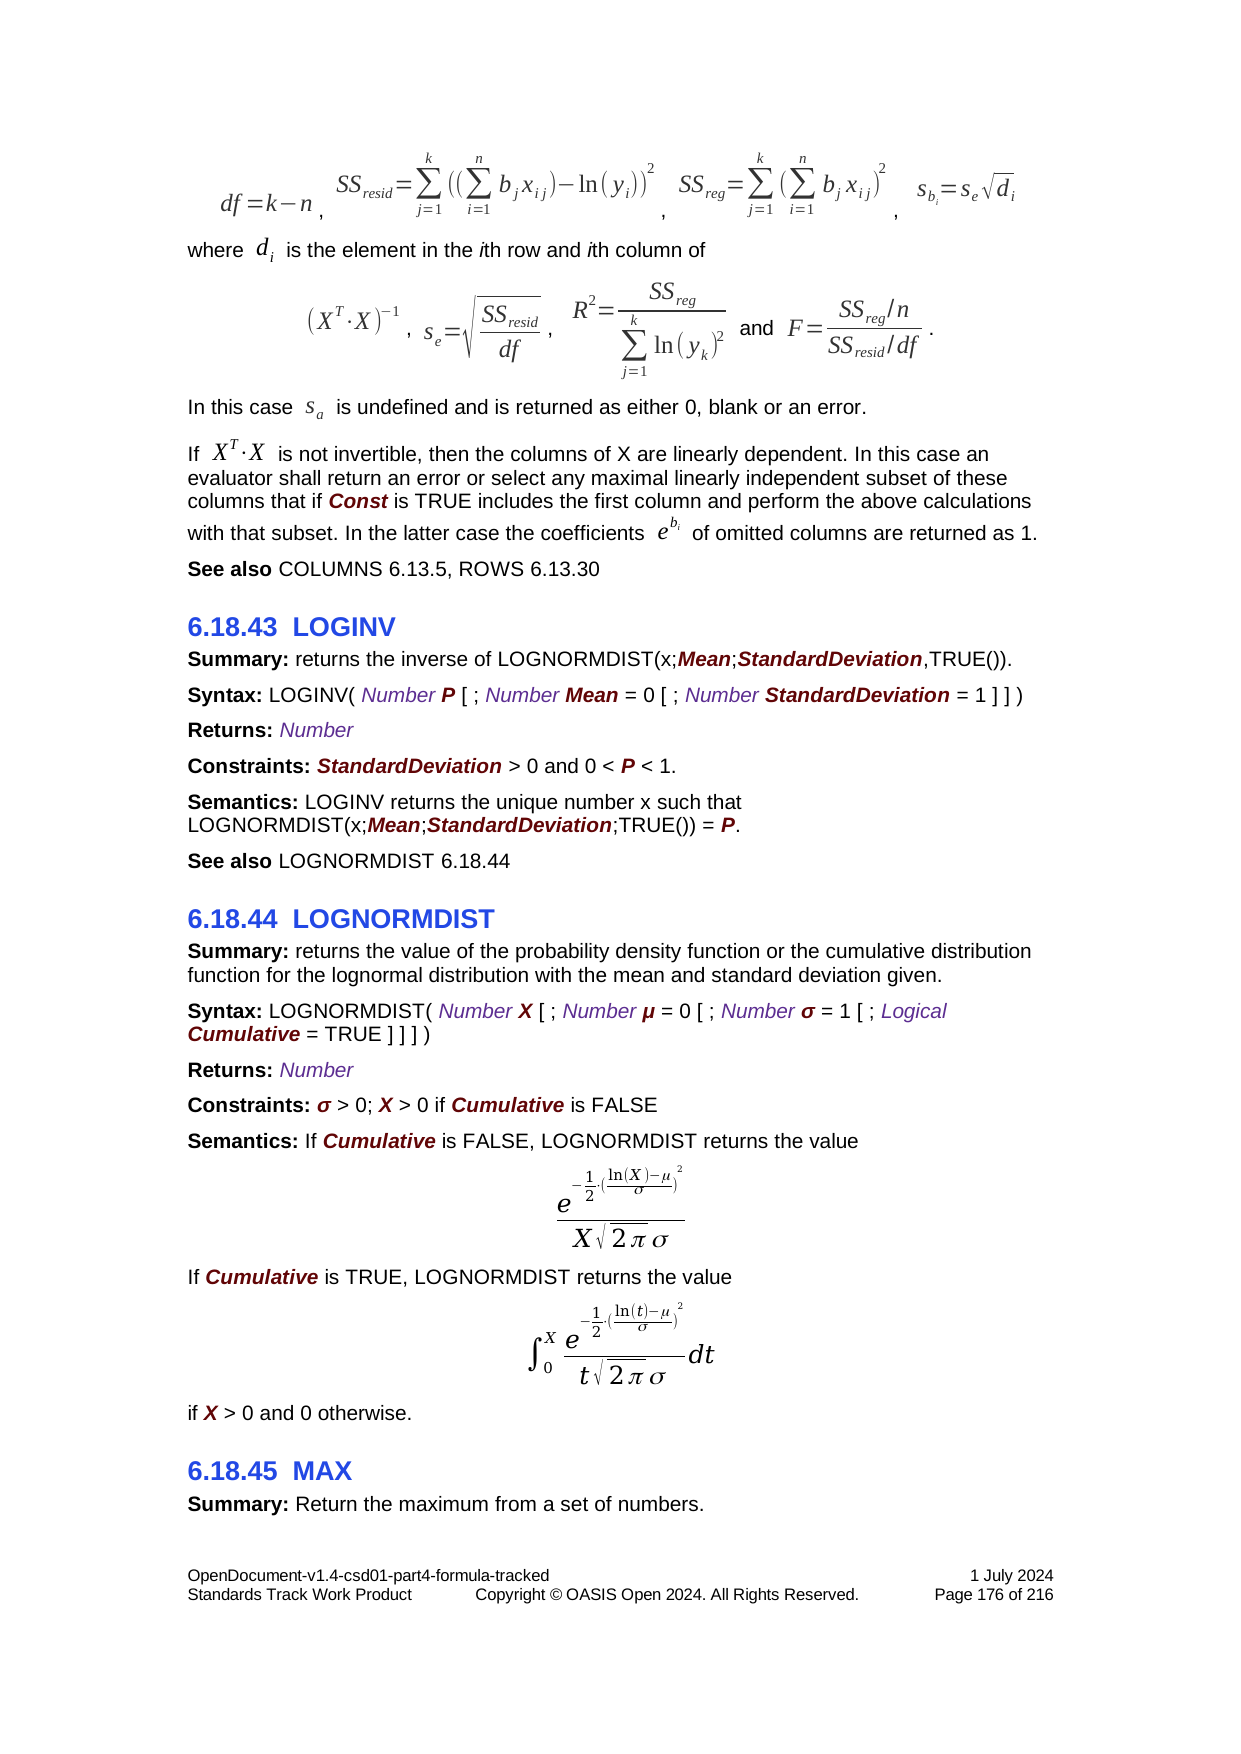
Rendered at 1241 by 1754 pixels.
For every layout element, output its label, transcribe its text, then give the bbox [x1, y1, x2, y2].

text Summary: returns the inverse of LOGNORMDIST(x;Mean;StandardDeviation,TRUE()). [187, 648, 1053, 671]
text if X > 0 and 0 otherwise. [187, 1402, 1053, 1425]
text Returns: Number [187, 1058, 1053, 1082]
text , , , [187, 150, 1053, 222]
text Semantics: LOGINV returns the unique number x such that LOGNORMDIST(x;Mean;StandardDeviation;TRUE()) = P. [187, 790, 1053, 837]
text Constraints: σ > 0; X > 0 if Cumulative is FALSE [187, 1094, 1053, 1117]
text Semantics: If Cumulative is FALSE, LOGNORMDIST returns the value [187, 1129, 1053, 1153]
text where is the element in the ith row and ith column of [187, 234, 1053, 265]
text If is not invertible, then the columns of X are linearly dependent. In this case an evaluator shall return an error or select any maximal linearly independent subset of these columns that if Const is TRUE includes the first column and perform the above calculations with that subset. In the latter case the coefficients of omitted columns are returned as 1. [187, 435, 1053, 545]
text If Cumulative is TRUE, LOGNORMDIST returns the value [187, 1266, 1053, 1289]
text See also LOGNORMDIST 6.18.44 [187, 849, 1053, 873]
text Syntax: LOGINV( Number P [ ; Number Mean = 0 [ ; Number StandardDeviation = 1 ] ] ) [187, 683, 1053, 707]
subtitle LOGNORMDIST [187, 904, 1053, 934]
text Returns: Number [187, 719, 1053, 742]
subtitle LOGINV [187, 612, 1053, 642]
text In this case is undefined and is returned as either 0, blank or an error. [187, 392, 1053, 423]
text Summary: returns the value of the probability density function or the cumulative distribution function for the lognormal distribution with the mean and standard deviation given. [187, 940, 1053, 987]
text Constraints: StandardDeviation > 0 and 0 < P < 1. [187, 754, 1053, 778]
text Syntax: LOGNORMDIST( Number X [ ; Number μ = 0 [ ; Number σ = 1 [ ; Logical Cumulative = TRUE ] ] ] ) [187, 999, 1053, 1046]
text See also COLUMNS 6.13.5, ROWS 6.13.30 [187, 557, 1053, 581]
subtitle MAX [187, 1456, 1053, 1486]
text Summary: Return the maximum from a set of numbers. [187, 1492, 1053, 1516]
text , , and . [187, 277, 1053, 380]
